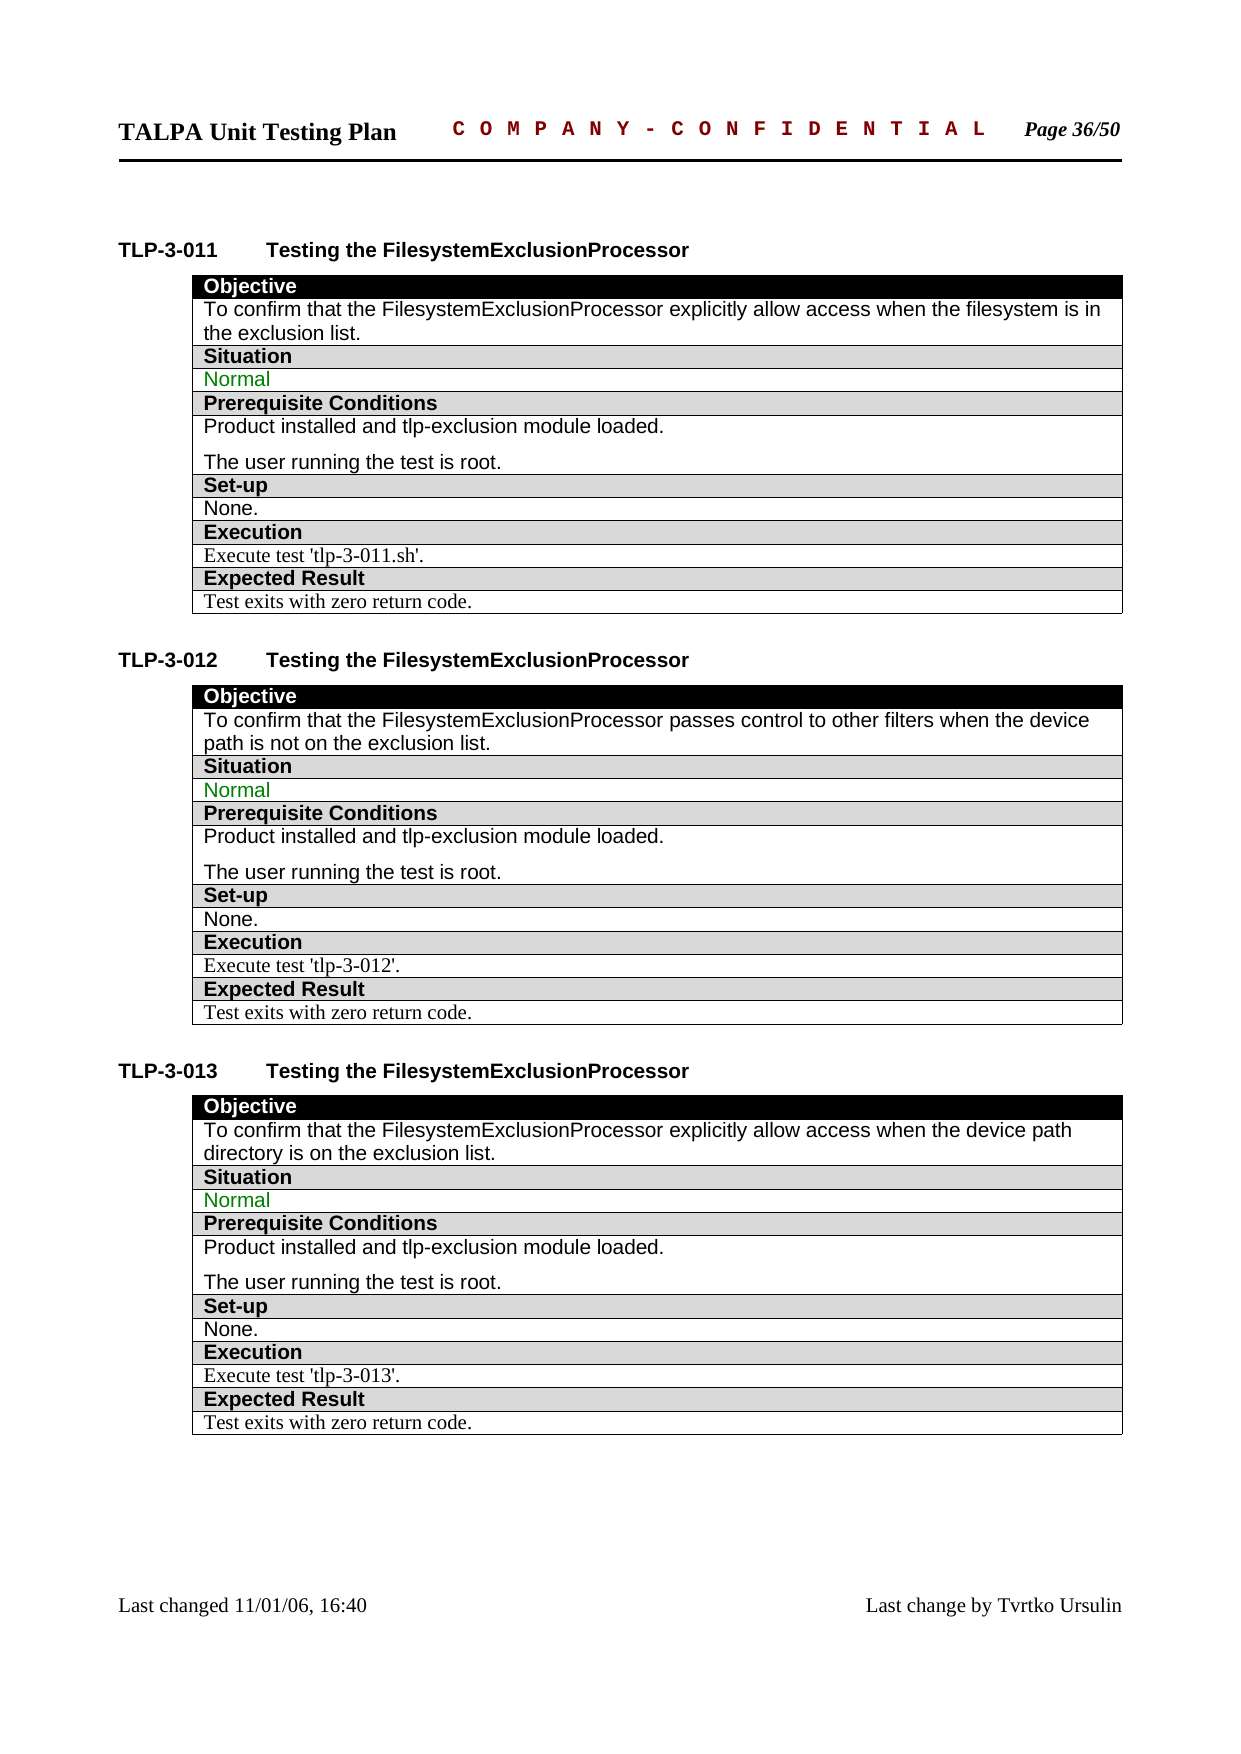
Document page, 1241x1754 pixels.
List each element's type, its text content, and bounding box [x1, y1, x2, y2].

table_cell Expected Result [193, 978, 1122, 1000]
table_cell Execution [193, 932, 1122, 954]
table_cell Set-up [193, 475, 1122, 497]
table_cell Execute test 'tlp-3-012'. [193, 955, 1122, 977]
text TLP-3-013 Testing the FilesystemExclusionProcessor [118, 1059, 1122, 1083]
table_cell Expected Result [193, 1388, 1122, 1411]
table_cell Situation [193, 756, 1122, 778]
table_cell Situation [193, 346, 1122, 368]
table_cell Execute test 'tlp-3-013'. [193, 1365, 1122, 1387]
table_cell Test exits with zero return code. [193, 1001, 1122, 1024]
table_header Objective [193, 686, 1122, 708]
table_cell Normal [193, 369, 1122, 391]
table_cell Test exits with zero return code. [193, 591, 1122, 613]
table_header Objective [193, 276, 1122, 298]
table_cell To confirm that the FilesystemExclusionProcessor explicitly allow access when the filesystem is in the exclusion list. [193, 299, 1122, 345]
table_cell Prerequisite Conditions [193, 392, 1122, 415]
table_cell Situation [193, 1166, 1122, 1189]
table_cell Test exits with zero return code. [193, 1412, 1122, 1434]
table_cell Normal [193, 1190, 1122, 1212]
table_cell To confirm that the FilesystemExclusionProcessor explicitly allow access when the device path directory is on the exclusion list. [193, 1120, 1122, 1165]
table_header Objective [193, 1096, 1122, 1119]
table_cell Prerequisite Conditions [193, 1213, 1122, 1235]
text TLP-3-011 Testing the FilesystemExclusionProcessor [118, 239, 1122, 262]
text TLP-3-012 Testing the FilesystemExclusionProcessor [118, 649, 1122, 672]
table_cell Set-up [193, 885, 1122, 907]
table_cell Product installed and tlp-exclusion module loaded. The user running the test is root. [193, 1236, 1122, 1294]
table_cell Execution [193, 521, 1122, 544]
table_cell Execute test 'tlp-3-011.sh'. [193, 545, 1122, 567]
table_cell None. [193, 1319, 1122, 1341]
table_cell None. [193, 908, 1122, 931]
table_cell Execution [193, 1342, 1122, 1364]
table_cell To confirm that the FilesystemExclusionProcessor passes control to other filters when the device path is not on the exclusion list. [193, 709, 1122, 755]
table_cell Product installed and tlp-exclusion module loaded. The user running the test is root. [193, 416, 1122, 474]
table_cell Normal [193, 779, 1122, 801]
table_cell Prerequisite Conditions [193, 802, 1122, 825]
table_cell Set-up [193, 1295, 1122, 1318]
table_cell None. [193, 498, 1122, 520]
table_cell Expected Result [193, 568, 1122, 590]
table_cell Product installed and tlp-exclusion module loaded. The user running the test is root. [193, 826, 1122, 884]
